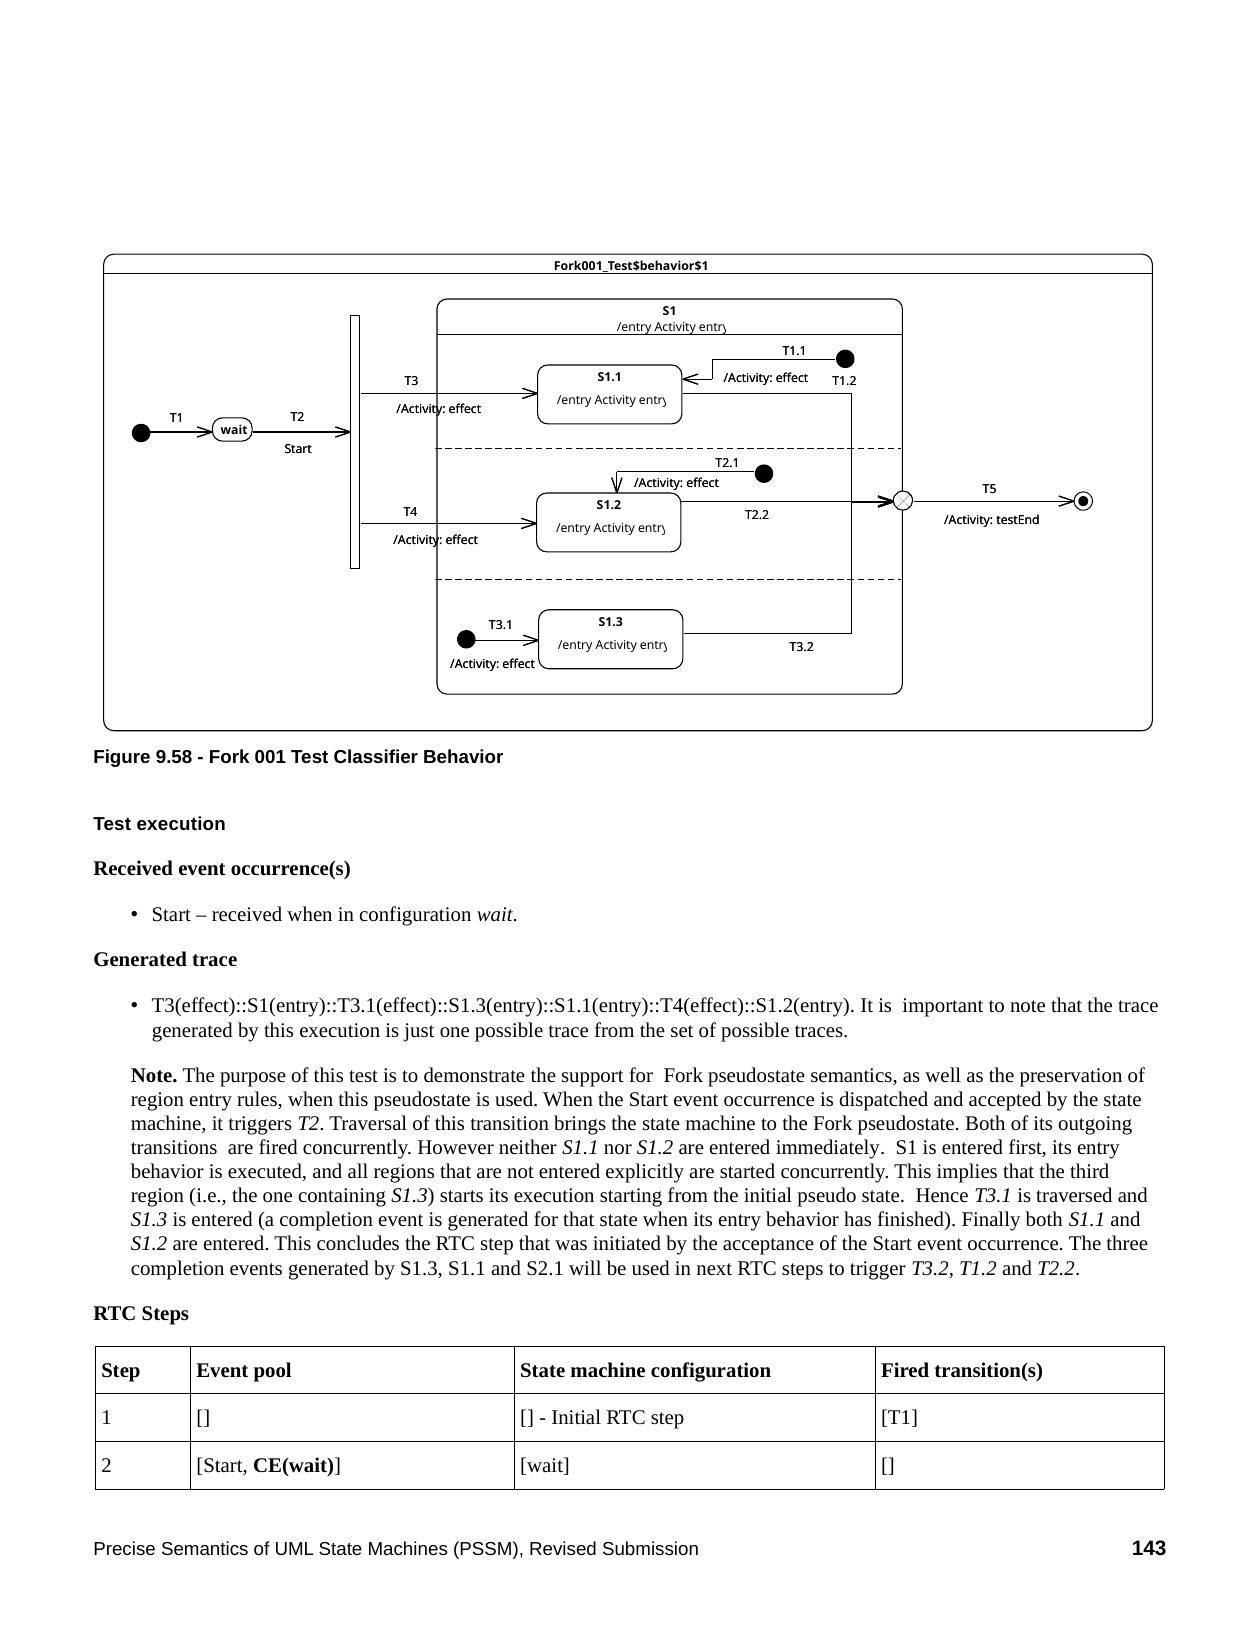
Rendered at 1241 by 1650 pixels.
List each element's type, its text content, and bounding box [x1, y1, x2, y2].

text Received event occurrence(s) [93, 856, 1164, 880]
text Figure 9.58 - Fork 001 Test Classifier Behavior [93, 243, 1164, 767]
table_cell 2 [96, 1442, 190, 1489]
table_header Step [96, 1347, 190, 1393]
table_cell [Start, CE(wait)] [191, 1442, 514, 1489]
table_cell [wait] [515, 1442, 875, 1489]
table_header Fired transition(s) [876, 1347, 1164, 1393]
table_header State machine configuration [515, 1347, 875, 1393]
subtitle Test execution [93, 813, 1164, 834]
list T3(effect)::S1(entry)::T3.1(effect)::S1.3(entry)::S1.1(entry)::T4(effect)::S1.2(entry). It is important to note that the trace generated by this execution is just one possible trace from the set of possible traces. [131, 992, 1164, 1042]
text Generated trace [93, 947, 1164, 971]
table_cell [] [876, 1442, 1164, 1489]
table_header Event pool [191, 1347, 514, 1393]
table_cell [] - Initial RTC step [515, 1394, 875, 1441]
text RTC Steps [93, 1301, 1164, 1324]
table_cell [T1] [876, 1394, 1164, 1441]
list Start – received when in configuration wait. [131, 901, 1164, 926]
text Note. The purpose of this test is to demonstrate the support for Fork pseudostate semantics, as well as the preservation of region entry rules, when this pseudostate is used. When the Start event occurrence is dispatched and accepted by the state machine, it triggers T2. Traversal of this transition brings the state machine to the Fork pseudostate. Both of its outgoing transitions are fired concurrently. However neither S1.1 nor S1.2 are entered immediately. S1 is entered first, its entry behavior is executed, and all regions that are not entered explicitly are started concurrently. This implies that the third region (i.e., the one containing S1.3) starts its execution starting from the initial pseudo state. Hence T3.1 is traversed and S1.3 is entered (a completion event is generated for that state when its entry behavior has finished). Finally both S1.1 and S1.2 are entered. This concludes the RTC step that was initiated by the acceptance of the Start event occurrence. The three completion events generated by S1.3, S1.1 and S2.1 will be used in next RTC steps to trigger T3.2, T1.2 and T2.2. [131, 1063, 1164, 1279]
table_cell [] [191, 1394, 514, 1441]
table_cell 1 [96, 1394, 190, 1441]
